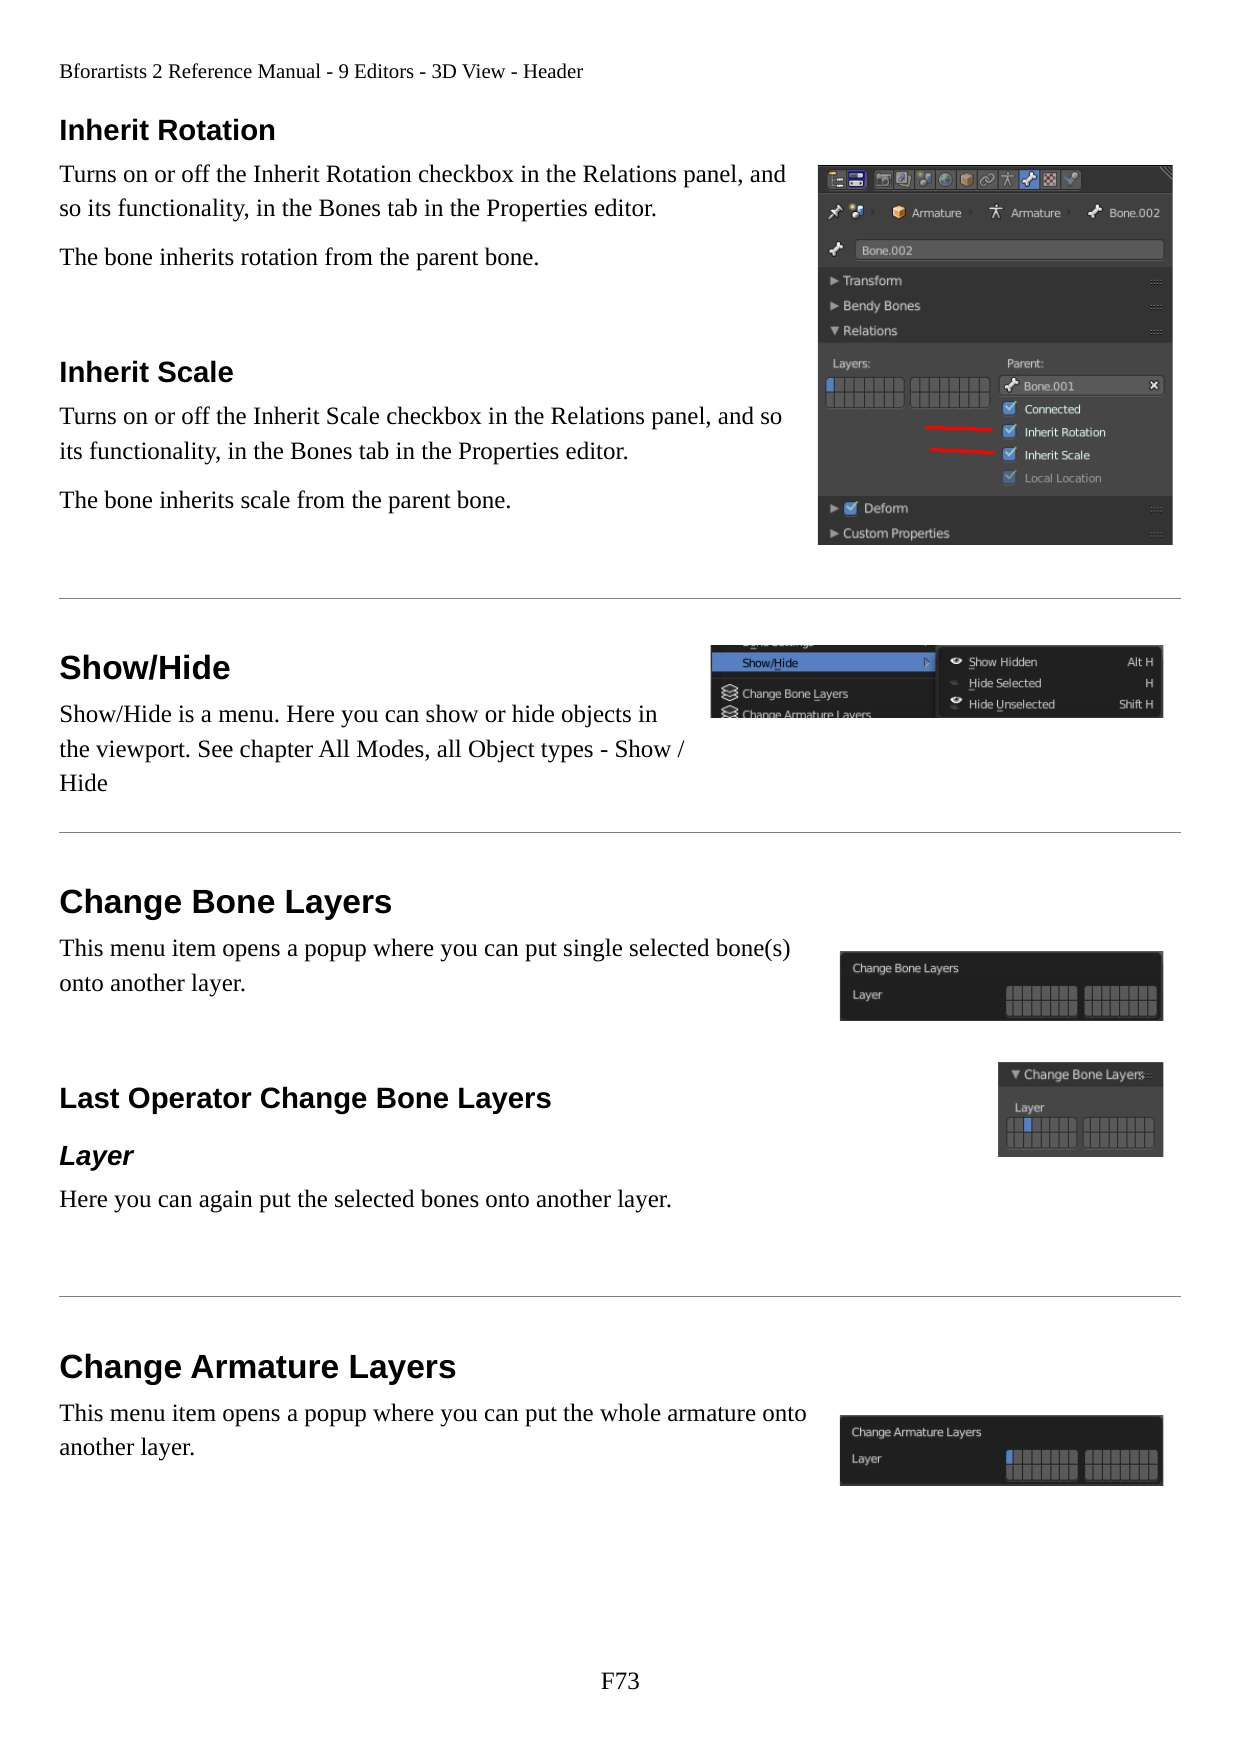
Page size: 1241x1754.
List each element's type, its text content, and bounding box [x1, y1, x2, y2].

text This menu item opens a popup where you can put single selected bone(s) onto another layer. [59, 933, 1181, 951]
subtitle Inherit Rotation [59, 113, 1181, 146]
subtitle [1173, 355, 1181, 389]
picture [998, 1062, 1164, 1157]
picture [817, 165, 1173, 545]
subtitle [1164, 648, 1181, 687]
subtitle Layer [59, 1139, 1181, 1171]
picture [710, 645, 1164, 718]
text Turns on or off the Inherit Rotation checkbox in the Relations panel, and so its functionality, in the Bones tab in the Properties editor. [59, 159, 1181, 222]
subtitle Inherit Scale [59, 355, 817, 389]
text Turns on or off the Inherit Scale checkbox in the Relations panel, and so its functionality, in the Bones tab in the Properties editor. [59, 401, 817, 464]
text This menu item opens a popup where you can put the whole armature onto another layer. [59, 1398, 1181, 1415]
subtitle Change Bone Layers [59, 882, 1181, 921]
picture [839, 1415, 1164, 1486]
subtitle Change Armature Layers [59, 1347, 1181, 1385]
subtitle Show/Hide [59, 648, 710, 687]
text The bone inherits rotation from the parent bone. [59, 242, 817, 271]
picture [839, 951, 1164, 1021]
text Here you can again put the selected bones onto another layer. [59, 1184, 1181, 1212]
subtitle Last Operator Change Bone Layers [59, 1081, 998, 1114]
text The bone inherits scale from the parent bone. [59, 485, 817, 514]
text Show/Hide is a menu. Here you can show or hide objects in the viewport. See chapter All Modes, all Object types - Show / Hide [59, 699, 1181, 797]
